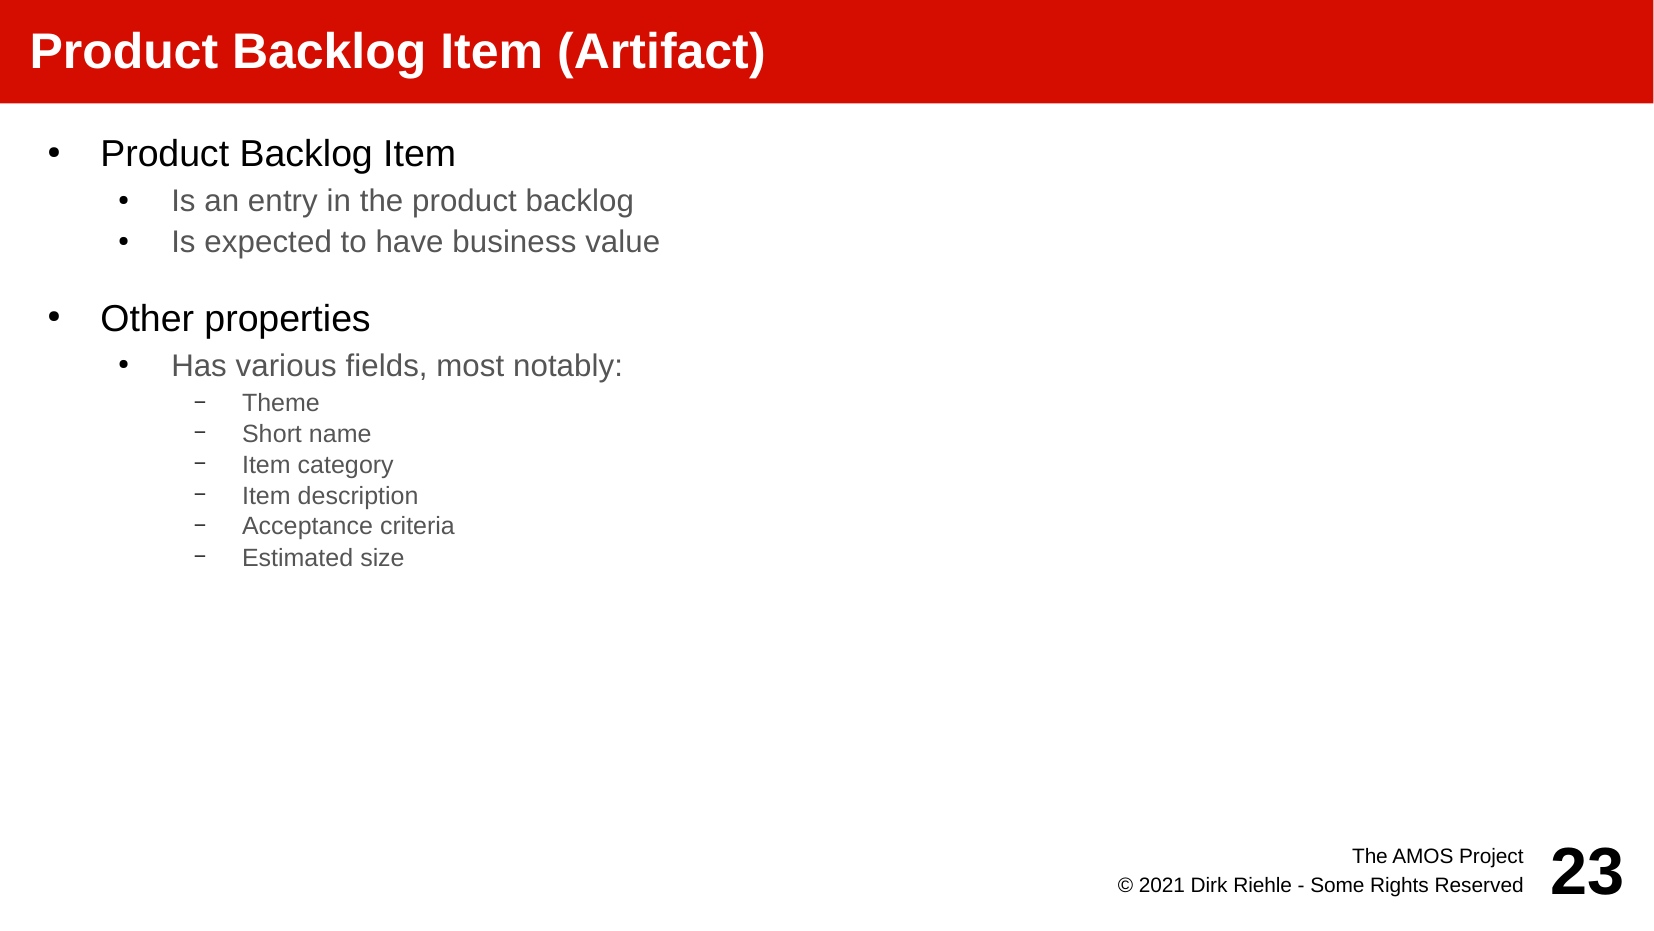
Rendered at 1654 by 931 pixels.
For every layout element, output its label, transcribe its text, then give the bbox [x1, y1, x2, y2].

list Product Backlog Item Is an entry in the product backlog Is expected to have business value Other properties Has various fields, most notably: Theme Short name Item category Item description Acceptance criteria Estimated size [29, 132, 1625, 813]
title Product Backlog Item (Artifact) [0, 0, 1654, 104]
